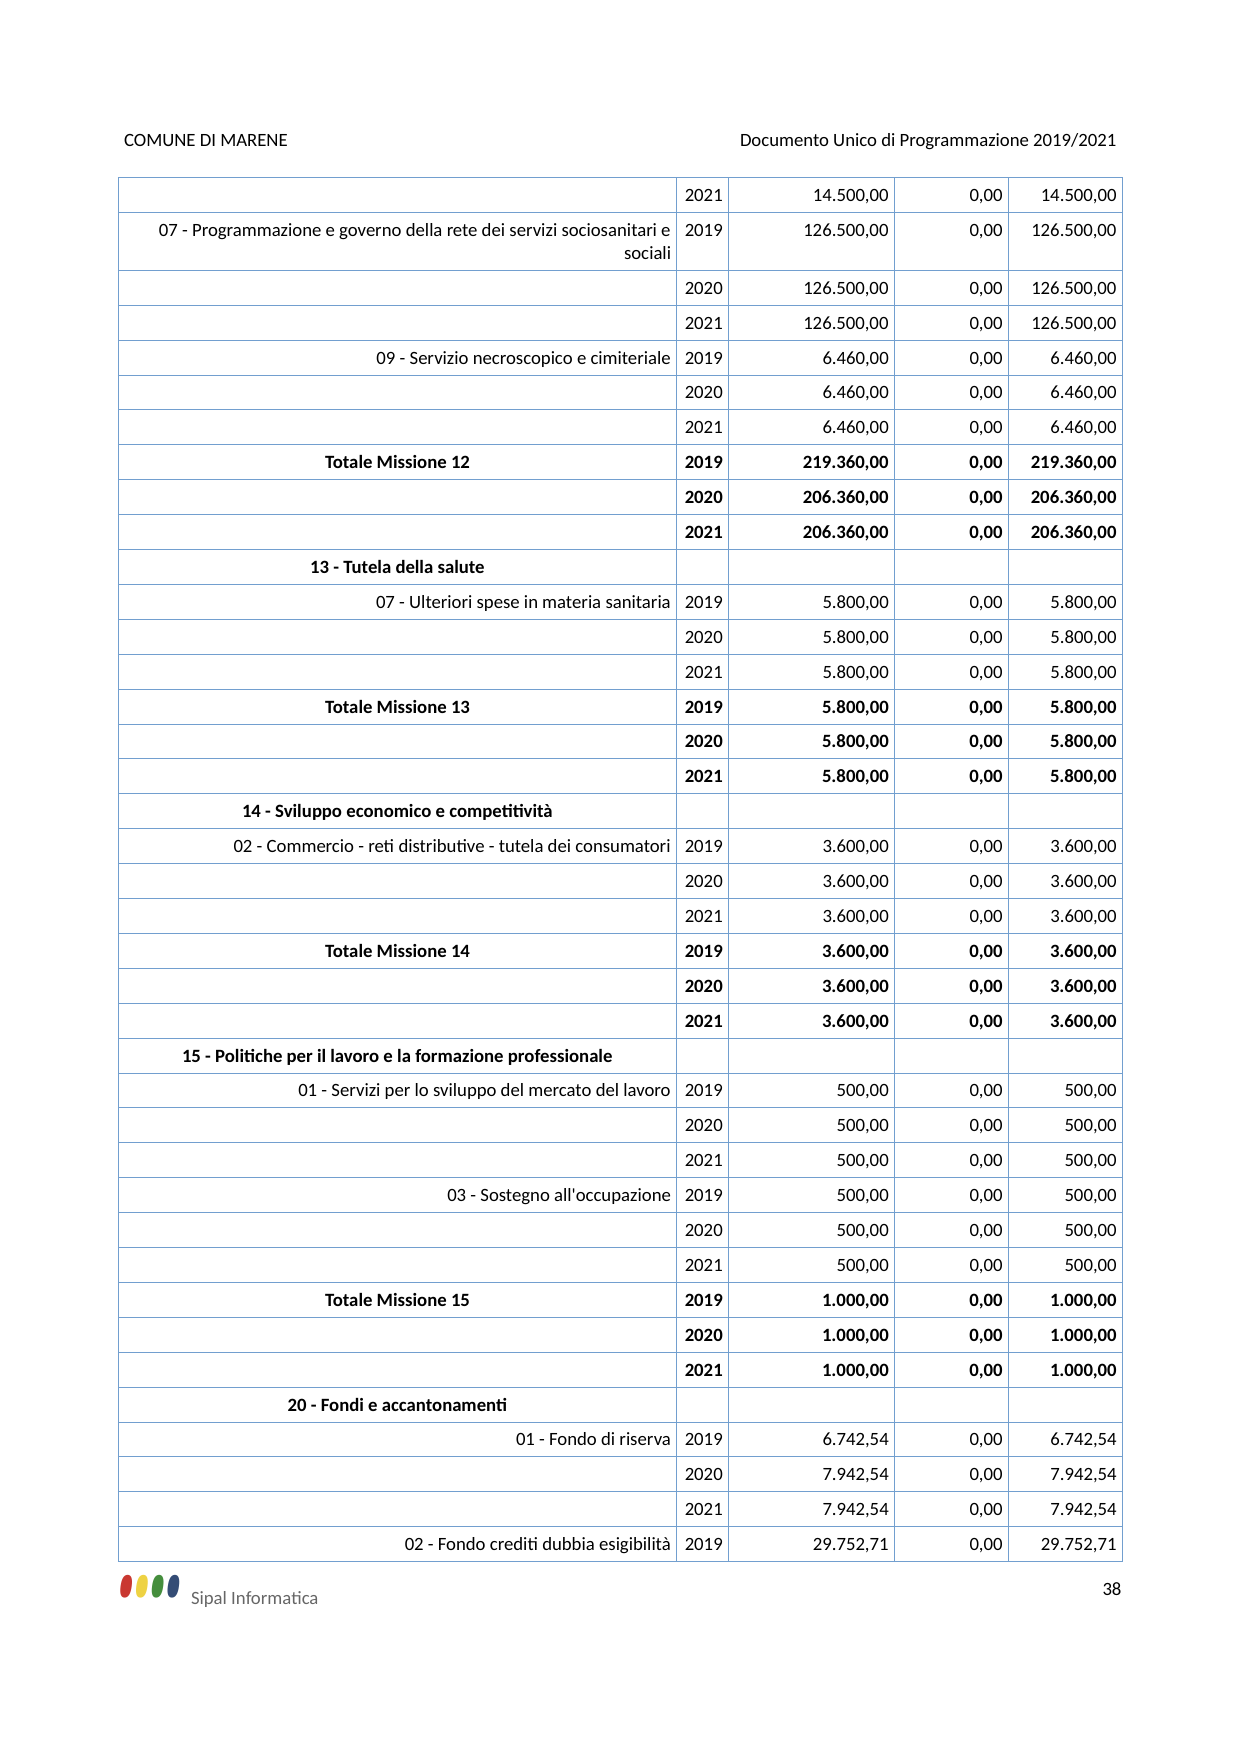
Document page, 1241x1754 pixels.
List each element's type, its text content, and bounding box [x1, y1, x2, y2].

table_cell 500,00 [729, 1143, 894, 1177]
table_cell 5.800,00 [1009, 725, 1122, 758]
table_cell 0,00 [895, 1074, 1008, 1107]
table_cell 2021 [677, 515, 728, 549]
table_cell 206.360,00 [729, 480, 894, 514]
table_cell 0,00 [895, 1213, 1008, 1247]
table_cell 500,00 [729, 1213, 894, 1247]
table_cell 3.600,00 [729, 969, 894, 1003]
table_cell 2021 [677, 759, 728, 793]
table_cell 126.500,00 [729, 306, 894, 339]
table_cell 5.800,00 [729, 585, 894, 619]
table_cell 0,00 [895, 1318, 1008, 1352]
table_cell 126.500,00 [1009, 271, 1122, 305]
table_cell 126.500,00 [1009, 306, 1122, 339]
table_cell 0,00 [895, 1143, 1008, 1177]
table_cell 0,00 [895, 306, 1008, 339]
table_cell [119, 1143, 676, 1177]
table_cell [119, 1248, 676, 1282]
table_cell 6.460,00 [1009, 376, 1122, 409]
table_cell 500,00 [1009, 1108, 1122, 1142]
table_cell 14 - Sviluppo economico e competitività [119, 794, 676, 828]
table_cell 206.360,00 [1009, 480, 1122, 514]
table_cell [677, 794, 728, 828]
table_cell [119, 969, 676, 1003]
table_cell 2019 [677, 1423, 728, 1456]
table_cell 5.800,00 [1009, 620, 1122, 654]
table_cell 2020 [677, 969, 728, 1003]
table_cell 219.360,00 [729, 445, 894, 479]
table_cell 07 - Programmazione e governo della rete dei servizi sociosanitari e sociali [119, 213, 676, 270]
table_cell 0,00 [895, 515, 1008, 549]
table_cell 7.942,54 [1009, 1457, 1122, 1491]
table_cell 5.800,00 [729, 655, 894, 688]
table_cell 5.800,00 [1009, 655, 1122, 688]
table_cell 5.800,00 [729, 759, 894, 793]
table_cell 0,00 [895, 1178, 1008, 1212]
table_cell 2021 [677, 1004, 728, 1037]
table_cell [119, 759, 676, 793]
table_cell 6.742,54 [1009, 1423, 1122, 1456]
table_cell 29.752,71 [1009, 1527, 1122, 1561]
table_cell [119, 1213, 676, 1247]
table_cell 500,00 [1009, 1074, 1122, 1107]
table_cell 2019 [677, 585, 728, 619]
table_cell 7.942,54 [1009, 1492, 1122, 1526]
table_cell [677, 550, 728, 584]
table_cell 2020 [677, 1457, 728, 1491]
table_cell 5.800,00 [1009, 759, 1122, 793]
table_cell 0,00 [895, 271, 1008, 305]
table_cell 2019 [677, 341, 728, 374]
table_cell [729, 550, 894, 584]
table_cell [119, 410, 676, 444]
table_cell 500,00 [1009, 1178, 1122, 1212]
table_cell [119, 178, 676, 212]
table_cell 0,00 [895, 1004, 1008, 1037]
table_cell 0,00 [895, 376, 1008, 409]
table_cell 3.600,00 [729, 864, 894, 898]
table_cell 2021 [677, 410, 728, 444]
table_cell 0,00 [895, 341, 1008, 374]
table_cell 0,00 [895, 1492, 1008, 1526]
table_cell 14.500,00 [729, 178, 894, 212]
table_cell 3.600,00 [1009, 899, 1122, 933]
table_cell 1.000,00 [729, 1318, 894, 1352]
table_cell [119, 1457, 676, 1491]
table_cell 3.600,00 [1009, 969, 1122, 1003]
table_cell [1009, 1039, 1122, 1072]
table_cell 0,00 [895, 899, 1008, 933]
table_cell [119, 1004, 676, 1037]
table_cell 2020 [677, 620, 728, 654]
table_cell [119, 1492, 676, 1526]
table_cell 01 - Fondo di riserva [119, 1423, 676, 1456]
table_cell Totale Missione 14 [119, 934, 676, 968]
table_cell 5.800,00 [1009, 690, 1122, 723]
table_cell 206.360,00 [729, 515, 894, 549]
table_cell 3.600,00 [1009, 864, 1122, 898]
table_cell [895, 1388, 1008, 1421]
table_cell 03 - Sostegno all'occupazione [119, 1178, 676, 1212]
table_cell 3.600,00 [729, 899, 894, 933]
table_cell 500,00 [1009, 1213, 1122, 1247]
table_cell Totale Missione 15 [119, 1283, 676, 1317]
table_cell 126.500,00 [729, 213, 894, 270]
table_cell 500,00 [729, 1108, 894, 1142]
table_cell [895, 1039, 1008, 1072]
table_cell [119, 515, 676, 549]
table_cell [119, 376, 676, 409]
table_cell 6.460,00 [729, 341, 894, 374]
table_cell 1.000,00 [1009, 1318, 1122, 1352]
table_cell [895, 550, 1008, 584]
table_cell [895, 794, 1008, 828]
table_cell [119, 271, 676, 305]
table_cell [1009, 550, 1122, 584]
table_cell 2021 [677, 1248, 728, 1282]
table_cell [119, 725, 676, 758]
table_cell 2021 [677, 178, 728, 212]
table_cell 3.600,00 [729, 934, 894, 968]
table_cell [119, 306, 676, 339]
table_cell 2019 [677, 690, 728, 723]
table_cell 0,00 [895, 1283, 1008, 1317]
table_cell 0,00 [895, 480, 1008, 514]
table_cell 0,00 [895, 445, 1008, 479]
table_cell [119, 1108, 676, 1142]
table_cell 0,00 [895, 1108, 1008, 1142]
table_cell 0,00 [895, 969, 1008, 1003]
table_cell 0,00 [895, 1353, 1008, 1386]
table_cell 6.460,00 [729, 410, 894, 444]
table_cell 09 - Servizio necroscopico e cimiteriale [119, 341, 676, 374]
table_cell 2020 [677, 864, 728, 898]
table_cell 0,00 [895, 655, 1008, 688]
table_cell 0,00 [895, 829, 1008, 863]
table_cell 2021 [677, 1353, 728, 1386]
table_cell 2019 [677, 1178, 728, 1212]
table_cell 3.600,00 [729, 829, 894, 863]
table_cell 6.460,00 [1009, 410, 1122, 444]
table_cell 07 - Ulteriori spese in materia sanitaria [119, 585, 676, 619]
table_cell 7.942,54 [729, 1457, 894, 1491]
table_cell 1.000,00 [729, 1283, 894, 1317]
table_cell 2020 [677, 1213, 728, 1247]
table_cell 0,00 [895, 934, 1008, 968]
table_cell 6.742,54 [729, 1423, 894, 1456]
table_cell [1009, 1388, 1122, 1421]
table_cell 2020 [677, 480, 728, 514]
table_cell 0,00 [895, 178, 1008, 212]
table_cell [677, 1388, 728, 1421]
table_cell 2021 [677, 306, 728, 339]
table_cell 13 - Tutela della salute [119, 550, 676, 584]
table_cell 500,00 [1009, 1143, 1122, 1177]
table_cell 6.460,00 [729, 376, 894, 409]
table_cell 14.500,00 [1009, 178, 1122, 212]
table_cell 2019 [677, 1283, 728, 1317]
table_cell [119, 899, 676, 933]
table_cell 7.942,54 [729, 1492, 894, 1526]
table_cell [1009, 794, 1122, 828]
table_cell 500,00 [729, 1178, 894, 1212]
table_cell 2019 [677, 1074, 728, 1107]
table_cell 206.360,00 [1009, 515, 1122, 549]
table_cell 01 - Servizi per lo sviluppo del mercato del lavoro [119, 1074, 676, 1107]
table_cell 2021 [677, 899, 728, 933]
table_cell [677, 1039, 728, 1072]
table_cell [729, 1388, 894, 1421]
table_cell 500,00 [729, 1074, 894, 1107]
table_cell 20 - Fondi e accantonamenti [119, 1388, 676, 1421]
table_cell 2019 [677, 213, 728, 270]
table_cell 1.000,00 [729, 1353, 894, 1386]
table_cell 2020 [677, 1318, 728, 1352]
table_cell 0,00 [895, 690, 1008, 723]
table_cell 0,00 [895, 410, 1008, 444]
table_cell 219.360,00 [1009, 445, 1122, 479]
table_cell 3.600,00 [1009, 1004, 1122, 1037]
table_cell 2020 [677, 376, 728, 409]
table_cell 15 - Politiche per il lavoro e la formazione professionale [119, 1039, 676, 1072]
table_cell 0,00 [895, 1457, 1008, 1491]
table_cell [119, 480, 676, 514]
table_cell 126.500,00 [729, 271, 894, 305]
table_cell [119, 655, 676, 688]
table_cell 3.600,00 [1009, 934, 1122, 968]
table_cell 5.800,00 [729, 690, 894, 723]
table_cell [119, 1353, 676, 1386]
table_cell 0,00 [895, 1527, 1008, 1561]
table_cell 2021 [677, 655, 728, 688]
table_cell [729, 794, 894, 828]
table_cell Totale Missione 12 [119, 445, 676, 479]
table_cell [119, 1318, 676, 1352]
table_cell 126.500,00 [1009, 213, 1122, 270]
table_cell 2020 [677, 271, 728, 305]
table_cell 500,00 [729, 1248, 894, 1282]
table_cell 0,00 [895, 213, 1008, 270]
table_cell 6.460,00 [1009, 341, 1122, 374]
table_cell 2019 [677, 829, 728, 863]
table_cell 500,00 [1009, 1248, 1122, 1282]
table_cell 2019 [677, 1527, 728, 1561]
table_cell 5.800,00 [1009, 585, 1122, 619]
table_cell 5.800,00 [729, 725, 894, 758]
table_cell 0,00 [895, 725, 1008, 758]
table_cell [119, 864, 676, 898]
table_cell [119, 620, 676, 654]
table_cell 1.000,00 [1009, 1283, 1122, 1317]
table_cell 5.800,00 [729, 620, 894, 654]
table_cell 0,00 [895, 585, 1008, 619]
table_cell 02 - Commercio - reti distributive - tutela dei consumatori [119, 829, 676, 863]
table_cell 2020 [677, 725, 728, 758]
table_cell 0,00 [895, 1423, 1008, 1456]
table_cell 29.752,71 [729, 1527, 894, 1561]
table_cell 3.600,00 [729, 1004, 894, 1037]
table_cell 2021 [677, 1492, 728, 1526]
table_cell 0,00 [895, 759, 1008, 793]
table_cell Totale Missione 13 [119, 690, 676, 723]
table_cell 1.000,00 [1009, 1353, 1122, 1386]
table_cell 02 - Fondo crediti dubbia esigibilità [119, 1527, 676, 1561]
table_cell [729, 1039, 894, 1072]
table_cell 2019 [677, 445, 728, 479]
table_cell 0,00 [895, 864, 1008, 898]
table_cell 2020 [677, 1108, 728, 1142]
table_cell 0,00 [895, 1248, 1008, 1282]
table_cell 2021 [677, 1143, 728, 1177]
table_cell 0,00 [895, 620, 1008, 654]
table_cell 2019 [677, 934, 728, 968]
table_cell 3.600,00 [1009, 829, 1122, 863]
